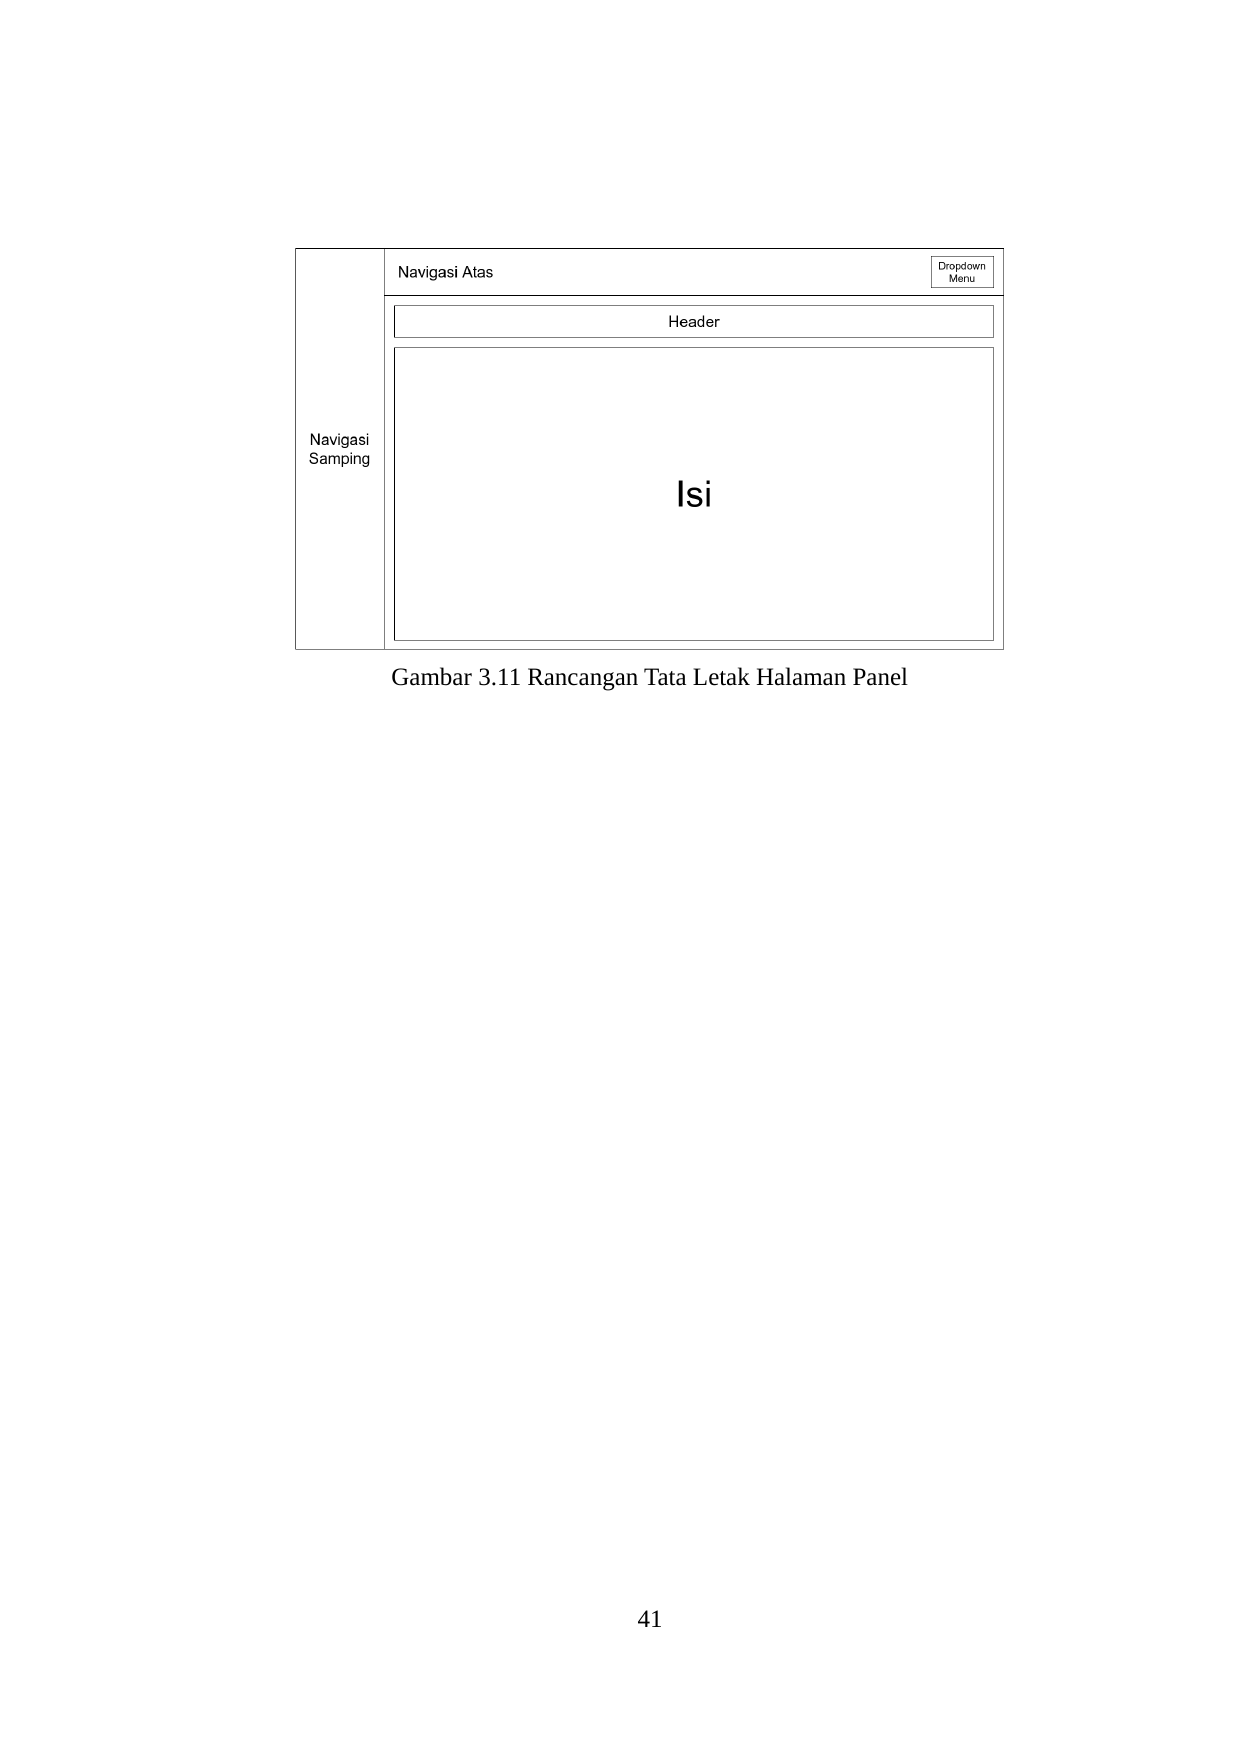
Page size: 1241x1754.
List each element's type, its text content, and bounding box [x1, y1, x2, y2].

text Gambar 3.11 Rancangan Tata Letak Halaman Panel [295, 650, 1004, 694]
picture [295, 248, 1004, 650]
